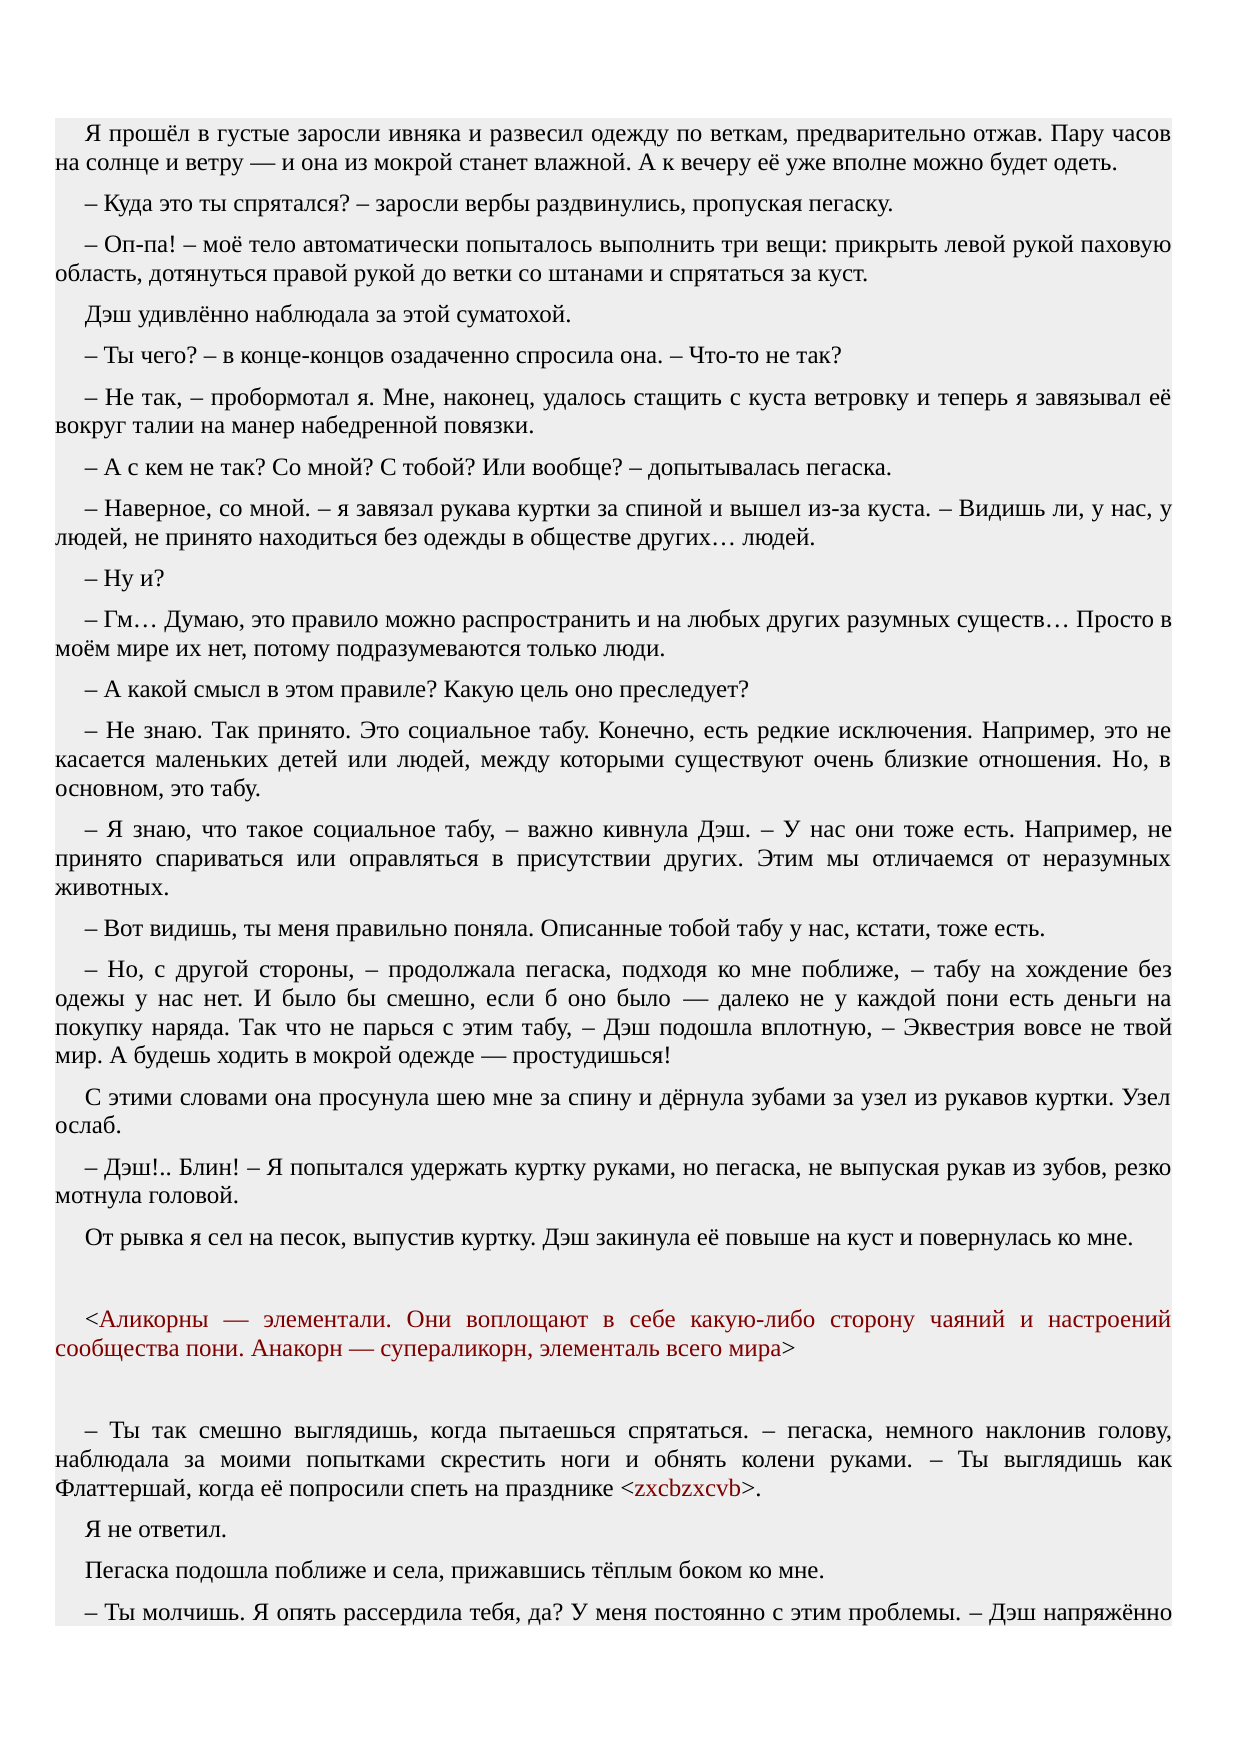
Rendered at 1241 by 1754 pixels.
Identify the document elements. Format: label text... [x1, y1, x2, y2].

text От рывка я сел на песок, выпустив куртку. Дэш закинула её повыше на куст и повернулась ко мне. [55, 1222, 1172, 1251]
text Я прошёл в густые заросли ивняка и развесил одежду по веткам, предварительно отжав. Пару часов на солнце и ветру — и она из мокрой станет влажной. А к вечеру её уже вполне можно будет одеть. [55, 118, 1172, 176]
text Дэш удивлённо наблюдала за этой суматохой. [55, 299, 1172, 328]
text – Ну и? [55, 563, 1172, 592]
text Пегаска подошла поближе и села, прижавшись тёплым боком ко мне. [55, 1556, 1172, 1584]
text – Наверное, со мной. – я завязал рукава куртки за спиной и вышел из-за куста. – Видишь ли, у нас, у людей, не принято находиться без одежды в обществе других… людей. [55, 493, 1172, 551]
text <Аликорны — элементали. Они воплощают в себе какую-либо сторону чаяний и настроений сообщества пони. Анакорн — супераликорн, элементаль всего мира> [55, 1304, 1172, 1362]
text – Оп-па! – моё тело автоматически попыталось выполнить три вещи: прикрыть левой рукой паховую область, дотянуться правой рукой до ветки со штанами и спрятаться за куст. [55, 229, 1172, 287]
text – Но, с другой стороны, – продолжала пегаска, подходя ко мне поближе, – табу на хождение без одежы у нас нет. И было бы смешно, если б оно было — далеко не у каждой пони есть деньги на покупку наряда. Так что не парься с этим табу, – Дэш подошла вплотную, – Эквестрия вовсе не твой мир. А будешь ходить в мокрой одежде — простудишься! [55, 954, 1172, 1069]
text – Дэш!.. Блин! – Я попытался удержать куртку руками, но пегаска, не выпуская рукав из зубов, резко мотнула головой. [55, 1152, 1172, 1209]
text – Ты молчишь. Я опять рассердила тебя, да? У меня постоянно с этим проблемы. – Дэш напряжённо [55, 1597, 1172, 1626]
text – Не знаю. Так принято. Это социальное табу. Конечно, есть редкие исключения. Например, это не касается маленьких детей или людей, между которыми существуют очень близкие отношения. Но, в основном, это табу. [55, 716, 1172, 802]
text – Ты чего? – в конце-концов озадаченно спросила она. – Что-то не так? [55, 341, 1172, 369]
text – А какой смысл в этом правиле? Какую цель оно преследует? [55, 674, 1172, 703]
text – А с кем не так? Со мной? С тобой? Или вообще? – допытывалась пегаска. [55, 452, 1172, 481]
text – Гм… Думаю, это правило можно распространить и на любых других разумных существ… Просто в моём мире их нет, потому подразумеваются только люди. [55, 604, 1172, 662]
text – Не так, – пробормотал я. Мне, наконец, удалось стащить с куста ветровку и теперь я завязывал её вокруг талии на манер набедренной повязки. [55, 382, 1172, 439]
text – Куда это ты спрятался? – заросли вербы раздвинулись, пропуская пегаску. [55, 188, 1172, 217]
text – Ты так смешно выглядишь, когда пытаешься спрятаться. – пегаска, немного наклонив голову, наблюдала за моими попытками скрестить ноги и обнять колени руками. – Ты выглядишь как Флаттершай, когда её попросили спеть на празднике <zxcbzxcvb>. [55, 1416, 1172, 1502]
text – Я знаю, что такое социальное табу, – важно кивнула Дэш. – У нас они тоже есть. Например, не принято спариваться или оправляться в присутствии других. Этим мы отличаемся от неразумных животных. [55, 814, 1172, 901]
text Я не ответил. [55, 1514, 1172, 1543]
text С этими словами она просунула шею мне за спину и дёрнула зубами за узел из рукавов куртки. Узел ослаб. [55, 1082, 1172, 1139]
text – Вот видишь, ты меня правильно поняла. Описанные тобой табу у нас, кстати, тоже есть. [55, 913, 1172, 942]
